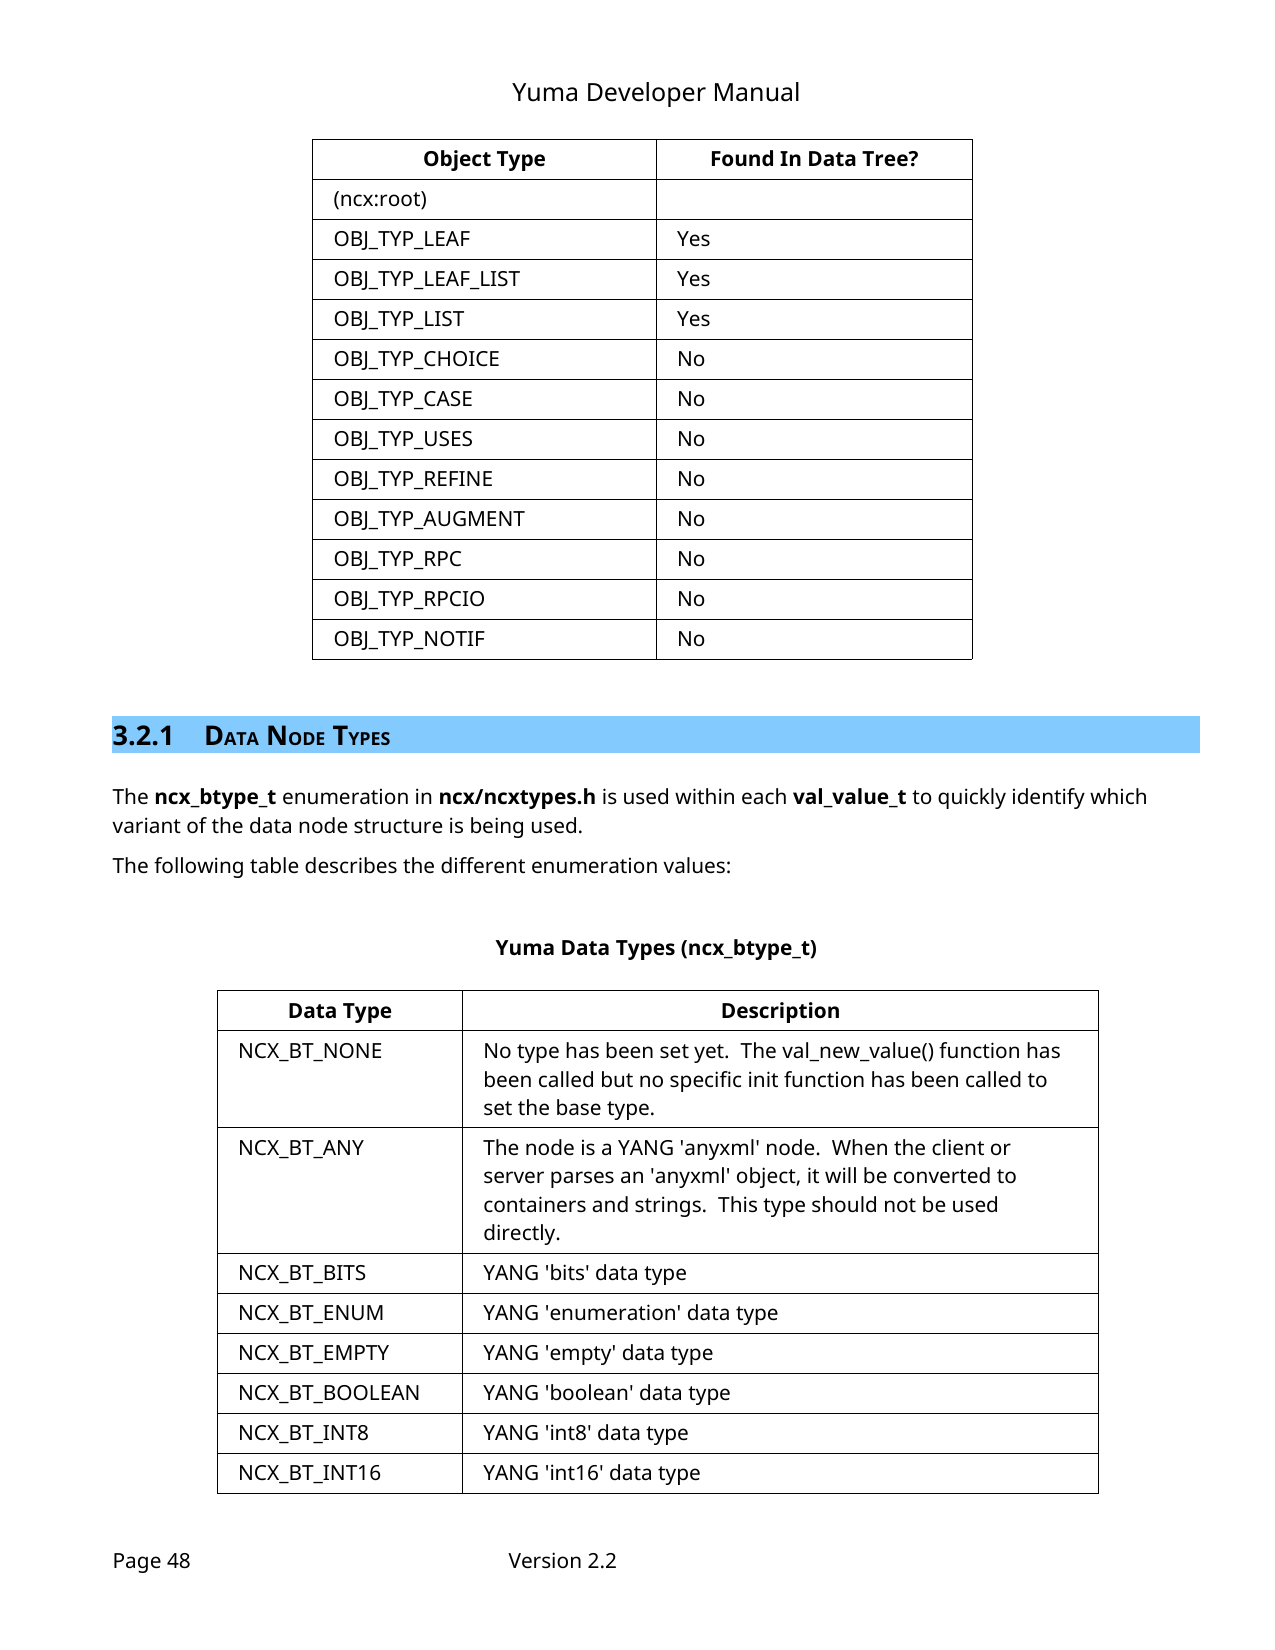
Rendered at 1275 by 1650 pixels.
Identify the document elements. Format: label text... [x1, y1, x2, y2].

table_cell NCX_BT_BITS [218, 1254, 462, 1293]
table_cell NCX_BT_NONE [218, 1031, 462, 1127]
table_cell YANG 'bits' data type [463, 1254, 1098, 1293]
table_cell YANG 'boolean' data type [463, 1374, 1098, 1413]
table_cell No [657, 580, 972, 618]
table_cell No [657, 540, 972, 578]
table_cell NCX_BT_INT16 [218, 1454, 462, 1493]
table_cell No type has been set yet. The val_new_value() function has been called but no specific init function has been called to set the base type. [463, 1031, 1098, 1127]
table_cell OBJ_TYP_AUGMENT [313, 500, 656, 538]
table_cell YANG 'int8' data type [463, 1414, 1098, 1453]
text The following table describes the different enumeration values: [112, 852, 1200, 880]
table_header Description [463, 991, 1098, 1030]
table_cell OBJ_TYP_LIST [313, 300, 656, 338]
table_cell NCX_BT_ENUM [218, 1294, 462, 1333]
table_cell YANG 'empty' data type [463, 1334, 1098, 1373]
table_cell OBJ_TYP_RPCIO [313, 580, 656, 618]
table_cell NCX_BT_INT8 [218, 1414, 462, 1453]
table_cell NCX_BT_ANY [218, 1128, 462, 1253]
text The ncx_btype_t enumeration in ncx/ncxtypes.h is used within each val_value_t to quickly identify which variant of the data node structure is being used. [112, 782, 1200, 839]
table_cell (ncx:root) [313, 180, 656, 218]
table_cell OBJ_TYP_NOTIF [313, 620, 656, 658]
table_cell OBJ_TYP_LEAF [313, 220, 656, 258]
table_cell OBJ_TYP_LEAF_LIST [313, 260, 656, 298]
table_cell NCX_BT_BOOLEAN [218, 1374, 462, 1413]
table_cell OBJ_TYP_REFINE [313, 460, 656, 498]
table_cell No [657, 500, 972, 538]
table_cell The node is a YANG 'anyxml' node. When the client or server parses an 'anyxml' object, it will be converted to containers and strings. This type should not be used directly. [463, 1128, 1098, 1253]
table_cell [657, 180, 972, 218]
table_header Object Type [313, 140, 656, 178]
table_cell YANG 'enumeration' data type [463, 1294, 1098, 1333]
table_cell Yes [657, 260, 972, 298]
table_cell YANG 'int16' data type [463, 1454, 1098, 1493]
table_cell No [657, 380, 972, 418]
subtitle Data Node Types [112, 716, 1200, 753]
table_header Data Type [218, 991, 462, 1030]
subtitle Yuma Data Types (ncx_btype_t) [127, 933, 1185, 962]
table_cell OBJ_TYP_USES [313, 420, 656, 458]
table_cell NCX_BT_EMPTY [218, 1334, 462, 1373]
table_cell No [657, 620, 972, 658]
table_cell No [657, 340, 972, 378]
table_cell Yes [657, 300, 972, 338]
table_cell OBJ_TYP_CHOICE [313, 340, 656, 378]
table_header Found In Data Tree? [657, 140, 972, 178]
table_cell Yes [657, 220, 972, 258]
table_cell OBJ_TYP_RPC [313, 540, 656, 578]
table_cell No [657, 420, 972, 458]
table_cell No [657, 460, 972, 498]
table_cell OBJ_TYP_CASE [313, 380, 656, 418]
